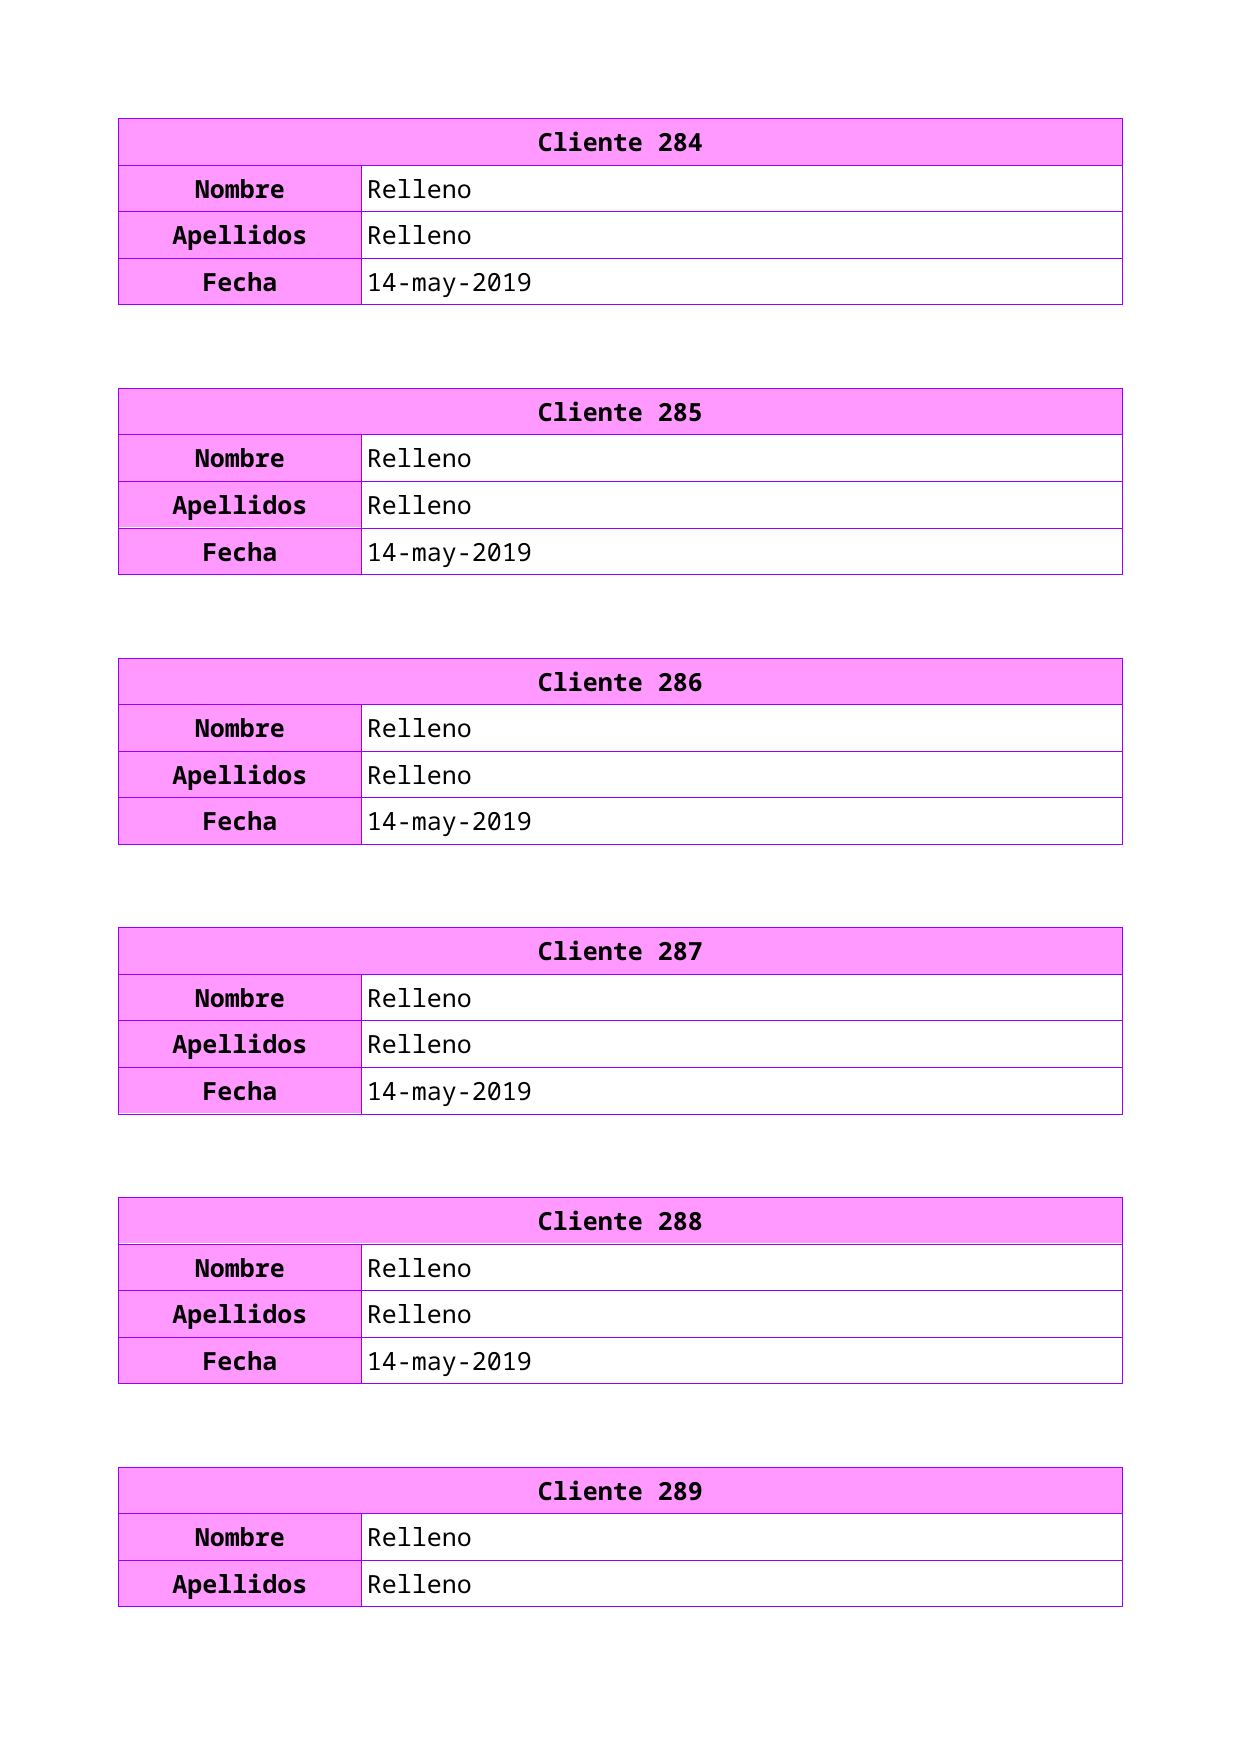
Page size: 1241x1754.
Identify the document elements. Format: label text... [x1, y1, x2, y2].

table_cell Relleno [362, 752, 1122, 797]
table_cell Fecha [119, 1338, 361, 1383]
table_cell Fecha [119, 1068, 361, 1113]
table_cell Relleno [362, 975, 1122, 1020]
table_cell Relleno [362, 705, 1122, 751]
table_cell Apellidos [119, 1561, 361, 1606]
table_cell Apellidos [119, 1291, 361, 1337]
table_cell Fecha [119, 529, 361, 574]
table_cell Nombre [119, 705, 361, 751]
table_cell 14-may-2019 [362, 1068, 1122, 1113]
table_cell Apellidos [119, 752, 361, 797]
table_cell Relleno [362, 166, 1122, 211]
table_header Cliente 289 [119, 1468, 1122, 1513]
table_header Cliente 287 [119, 928, 1122, 974]
table_cell Fecha [119, 259, 361, 304]
table_cell 14-may-2019 [362, 798, 1122, 844]
table_cell Apellidos [119, 212, 361, 258]
table_cell Relleno [362, 482, 1122, 527]
table_cell Relleno [362, 1561, 1122, 1606]
table_cell Nombre [119, 166, 361, 211]
table_cell Relleno [362, 212, 1122, 258]
table_cell Nombre [119, 1245, 361, 1290]
table_cell Nombre [119, 975, 361, 1020]
table_header Cliente 285 [119, 389, 1122, 434]
table_cell Nombre [119, 1514, 361, 1560]
table_header Cliente 284 [119, 119, 1122, 165]
table_cell Fecha [119, 798, 361, 844]
table_header Cliente 286 [119, 659, 1122, 704]
table_cell 14-may-2019 [362, 259, 1122, 304]
table_cell Apellidos [119, 482, 361, 527]
table_cell Relleno [362, 1245, 1122, 1290]
table_cell Relleno [362, 1514, 1122, 1560]
table_cell Nombre [119, 435, 361, 481]
table_cell Apellidos [119, 1021, 361, 1067]
table_cell Relleno [362, 435, 1122, 481]
table_cell 14-may-2019 [362, 529, 1122, 574]
table_header Cliente 288 [119, 1198, 1122, 1243]
table_cell Relleno [362, 1021, 1122, 1067]
table_cell 14-may-2019 [362, 1338, 1122, 1383]
table_cell Relleno [362, 1291, 1122, 1337]
